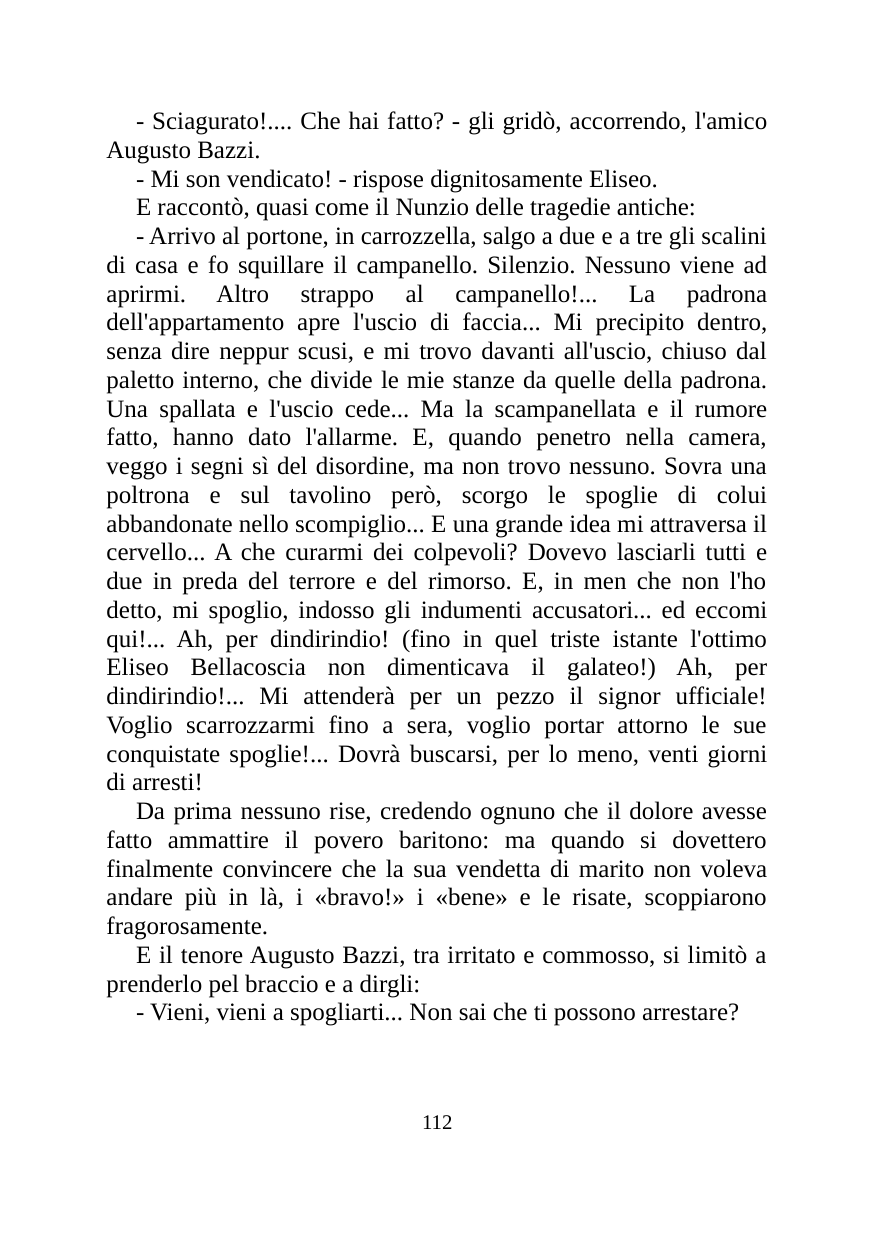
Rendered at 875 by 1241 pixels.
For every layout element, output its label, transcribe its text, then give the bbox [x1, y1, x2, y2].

text - Sciagurato!.... Che hai fatto? - gli gridò, accorrendo, l'amico Augusto Bazzi. [106, 106, 768, 164]
text E il tenore Augusto Bazzi, tra irritato e commosso, si limitò a prenderlo pel braccio e a dirgli: [106, 940, 768, 997]
text - Mi son vendicato! - rispose dignitosamente Eliseo. [106, 164, 768, 192]
text - Vieni, vieni a spogliarti... Non sai che ti possono arrestare? [106, 997, 768, 1026]
text Da prima nessuno rise, credendo ognuno che il dolore avesse fatto ammattire il povero baritono: ma quando si dovettero finalmente convincere che la sua vendetta di marito non voleva andare più in là, i «bravo!» i «bene» e le risate, scoppiarono fragorosamente. [106, 796, 768, 940]
text E raccontò, quasi come il Nunzio delle tragedie antiche: [106, 192, 768, 221]
text - Arrivo al portone, in carrozzella, salgo a due e a tre gli scalini di casa e fo squillare il campanello. Silenzio. Nessuno viene ad aprirmi. Altro strappo al campanello!... La padrona dell'appartamento apre l'uscio di faccia... Mi precipito dentro, senza dire neppur scusi, e mi trovo davanti all'uscio, chiuso dal paletto interno, che divide le mie stanze da quelle della padrona. Una spallata e l'uscio cede... Ma la scampanellata e il rumore fatto, hanno dato l'allarme. E, quando penetro nella camera, veggo i segni sì del disordine, ma non trovo nessuno. Sovra una poltrona e sul tavolino però, scorgo le spoglie di colui abbandonate nello scompiglio... E una grande idea mi attraversa il cervello... A che curarmi dei colpevoli? Dovevo lasciarli tutti e due in preda del terrore e del rimorso. E, in men che non l'ho detto, mi spoglio, indosso gli indumenti accusatori... ed eccomi qui!... Ah, per dindirindio! (fino in quel triste istante l'ottimo Eliseo Bellacoscia non dimenticava il galateo!) Ah, per dindirindio!... Mi attenderà per un pezzo il signor ufficiale! Voglio scarrozzarmi fino a sera, voglio portar attorno le sue conquistate spoglie!... Dovrà buscarsi, per lo meno, venti giorni di arresti! [106, 221, 768, 796]
